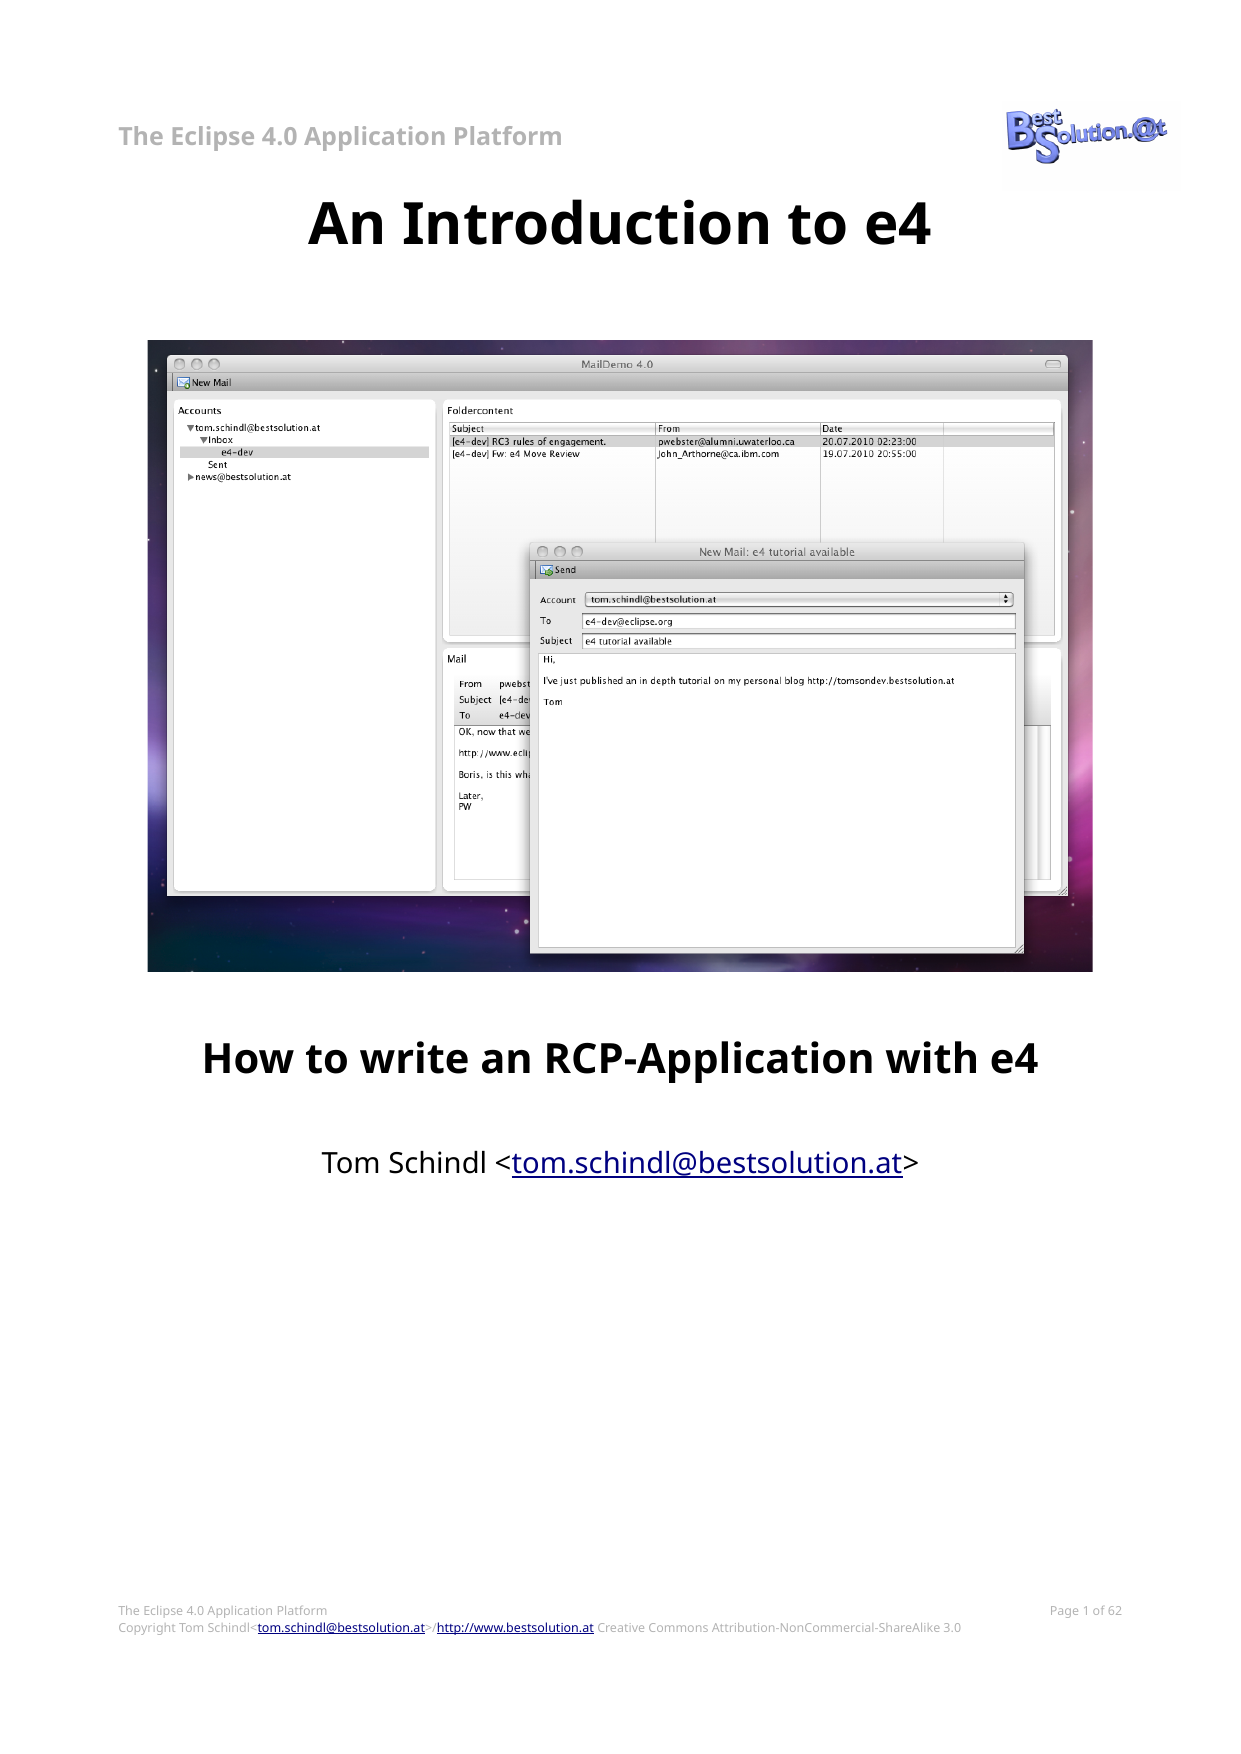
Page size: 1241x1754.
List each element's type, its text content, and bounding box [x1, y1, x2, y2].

picture [147, 340, 1093, 972]
picture [1002, 101, 1181, 191]
text An Introduction to e4 [118, 182, 1122, 261]
text How to write an RCP-Application with e4 [118, 1029, 1122, 1085]
text Tom Schindl <tom.schindl@bestsolution.at> [118, 1142, 1122, 1182]
